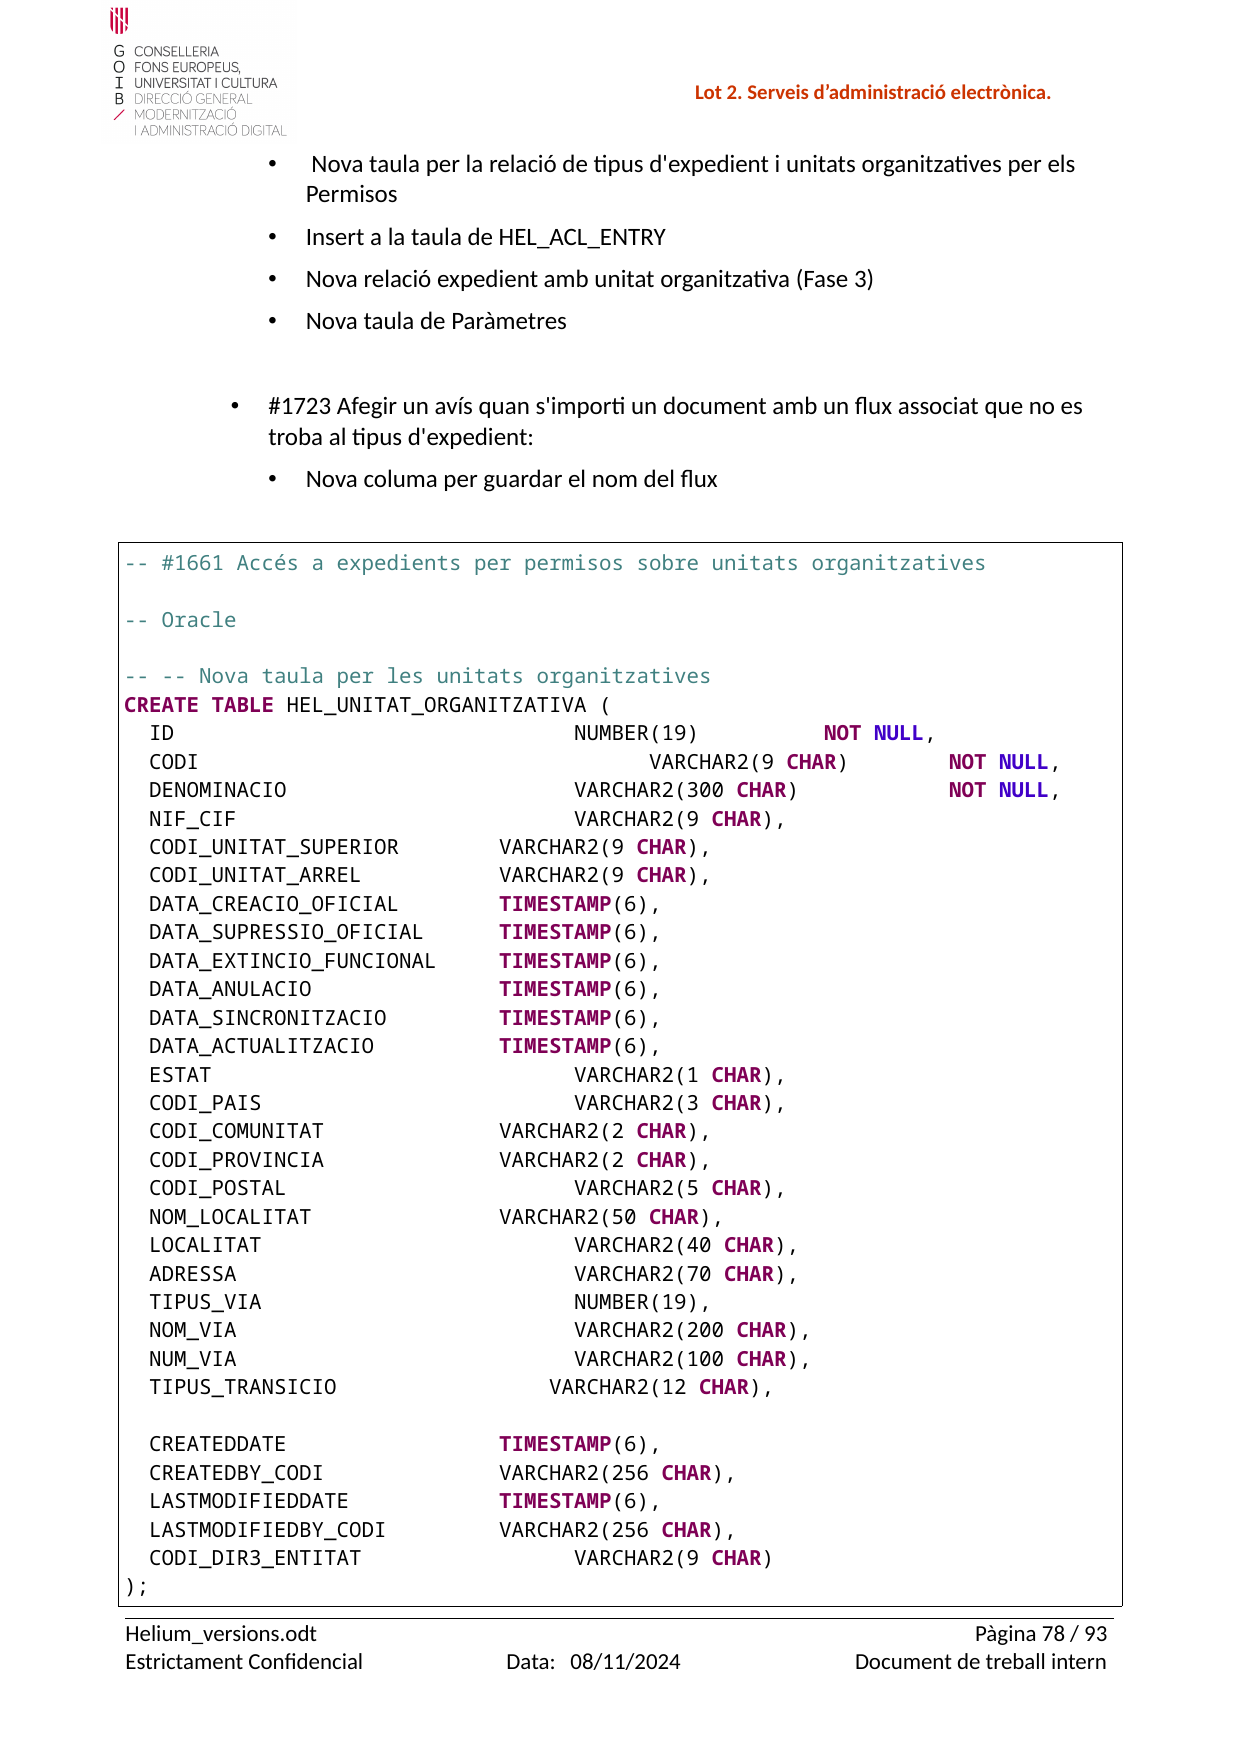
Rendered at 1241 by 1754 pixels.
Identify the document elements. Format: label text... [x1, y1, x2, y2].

list Nova columa per guardar el nom del flux [268, 463, 1122, 494]
list Nova relació expedient amb unitat organitzativa (Fase 3) [268, 263, 1122, 293]
picture [100, 0, 297, 144]
table_header -- #1661 Accés a expedients per permisos sobre unitats organitzatives -- Oracle -- -- Nova taula per les unitats organitzatives CREATE TABLE HEL_UNITAT_ORGANITZATIVA ( ID NUMBER(19) NOT NULL, CODI VARCHAR2(9 CHAR) NOT NULL, DENOMINACIO VARCHAR2(300 CHAR) NOT NULL, NIF_CIF VARCHAR2(9 CHAR), CODI_UNITAT_SUPERIOR VARCHAR2(9 CHAR), CODI_UNITAT_ARREL VARCHAR2(9 CHAR), DATA_CREACIO_OFICIAL TIMESTAMP(6), DATA_SUPRESSIO_OFICIAL TIMESTAMP(6), DATA_EXTINCIO_FUNCIONAL TIMESTAMP(6), DATA_ANULACIO TIMESTAMP(6), DATA_SINCRONITZACIO TIMESTAMP(6), DATA_ACTUALITZACIO TIMESTAMP(6), ESTAT VARCHAR2(1 CHAR), CODI_PAIS VARCHAR2(3 CHAR), CODI_COMUNITAT VARCHAR2(2 CHAR), CODI_PROVINCIA VARCHAR2(2 CHAR), CODI_POSTAL VARCHAR2(5 CHAR), NOM_LOCALITAT VARCHAR2(50 CHAR), LOCALITAT VARCHAR2(40 CHAR), ADRESSA VARCHAR2(70 CHAR), TIPUS_VIA NUMBER(19), NOM_VIA VARCHAR2(200 CHAR), NUM_VIA VARCHAR2(100 CHAR), TIPUS_TRANSICIO VARCHAR2(12 CHAR), CREATEDDATE TIMESTAMP(6), CREATEDBY_CODI VARCHAR2(256 CHAR), LASTMODIFIEDDATE TIMESTAMP(6), LASTMODIFIEDBY_CODI VARCHAR2(256 CHAR), CODI_DIR3_ENTITAT VARCHAR2(9 CHAR) ); [119, 543, 1122, 1606]
list Nova taula per la relació de tipus d'expedient i unitats organitzatives per els Permisos [268, 148, 1122, 209]
list Nova taula de Paràmetres [268, 305, 1122, 336]
list #1723 Afegir un avís quan s'importi un document amb un flux associat que no es troba al tipus d'expedient: [231, 390, 1122, 451]
list Insert a la taula de HEL_ACL_ENTRY [268, 221, 1122, 251]
